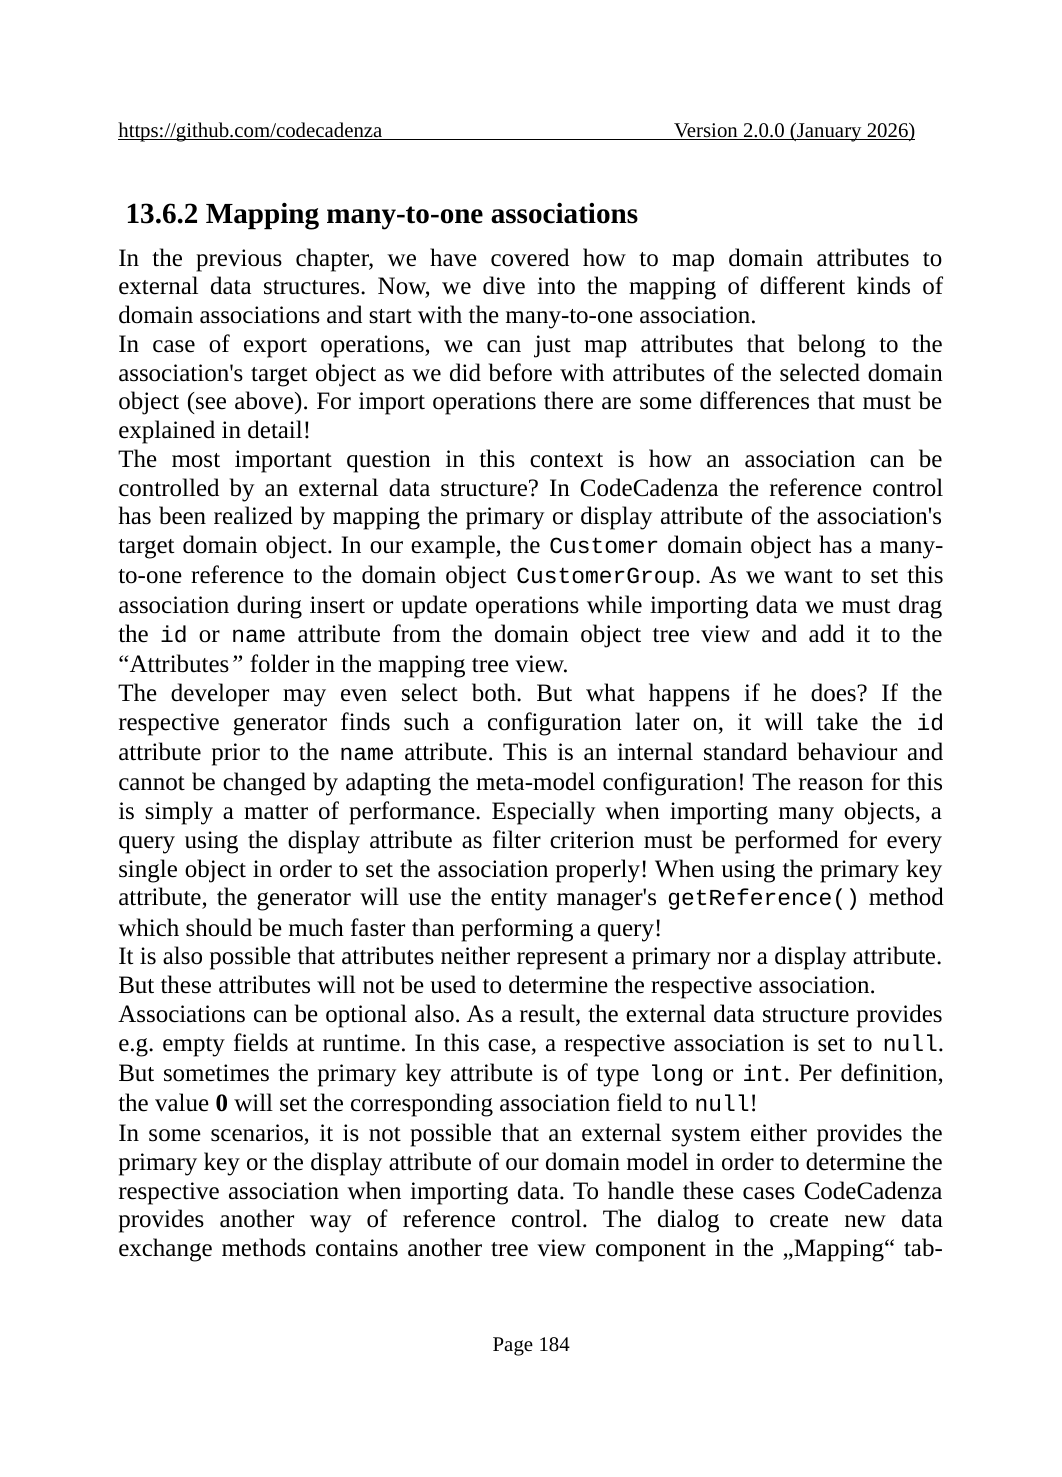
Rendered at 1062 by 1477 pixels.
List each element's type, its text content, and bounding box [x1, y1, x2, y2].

text It is also possible that attributes neither represent a primary nor a display attribute. But these attributes will not be used to determine the respective association. [118, 941, 944, 999]
text In case of export operations, we can just map attributes that belong to the association's target object as we did before with attributes of the selected domain object (see above). For import operations there are some differences that must be explained in detail! [118, 329, 944, 444]
text In some scenarios, it is not possible that an external system either provides the primary key or the display attribute of our domain model in order to determine the respective association when importing data. To handle these cases CodeCadenza provides another way of reference control. The dialog to create new data exchange methods contains another tree view component in the „Mapping“ tab- [118, 1118, 944, 1262]
text In the previous chapter, we have covered how to map domain attributes to external data structures. Now, we dive into the mapping of different kinds of domain associations and start with the many-to-one association. [118, 243, 944, 329]
subtitle Mapping many-to-one associations [118, 197, 944, 230]
text Associations can be optional also. As a result, the external data structure provides e.g. empty fields at runtime. In this case, a respective association is set to null. But sometimes the primary key attribute is of type long or int. Per definition, the value 0 will set the corresponding association field to null! [118, 999, 944, 1118]
text The most important question in this context is how an association can be controlled by an external data structure? In CodeCadenza the reference control has been realized by mapping the primary or display attribute of the association's target domain object. In our example, the Customer domain object has a many-to-one reference to the domain object CustomerGroup. As we want to set this association during insert or update operations while importing data we must drag the id or name attribute from the domain object tree view and add it to the “Attributes” folder in the mapping tree view. [118, 444, 944, 678]
text The developer may even select both. But what happens if he does? If the respective generator finds such a configuration later on, it will take the id attribute prior to the name attribute. This is an internal standard behaviour and cannot be changed by adapting the meta-model configuration! The reason for this is simply a matter of performance. Especially when importing many objects, a query using the display attribute as filter criterion must be performed for every single object in order to set the association properly! When using the primary key attribute, the generator will use the entity manager's getReference() method which should be much faster than performing a query! [118, 678, 944, 941]
